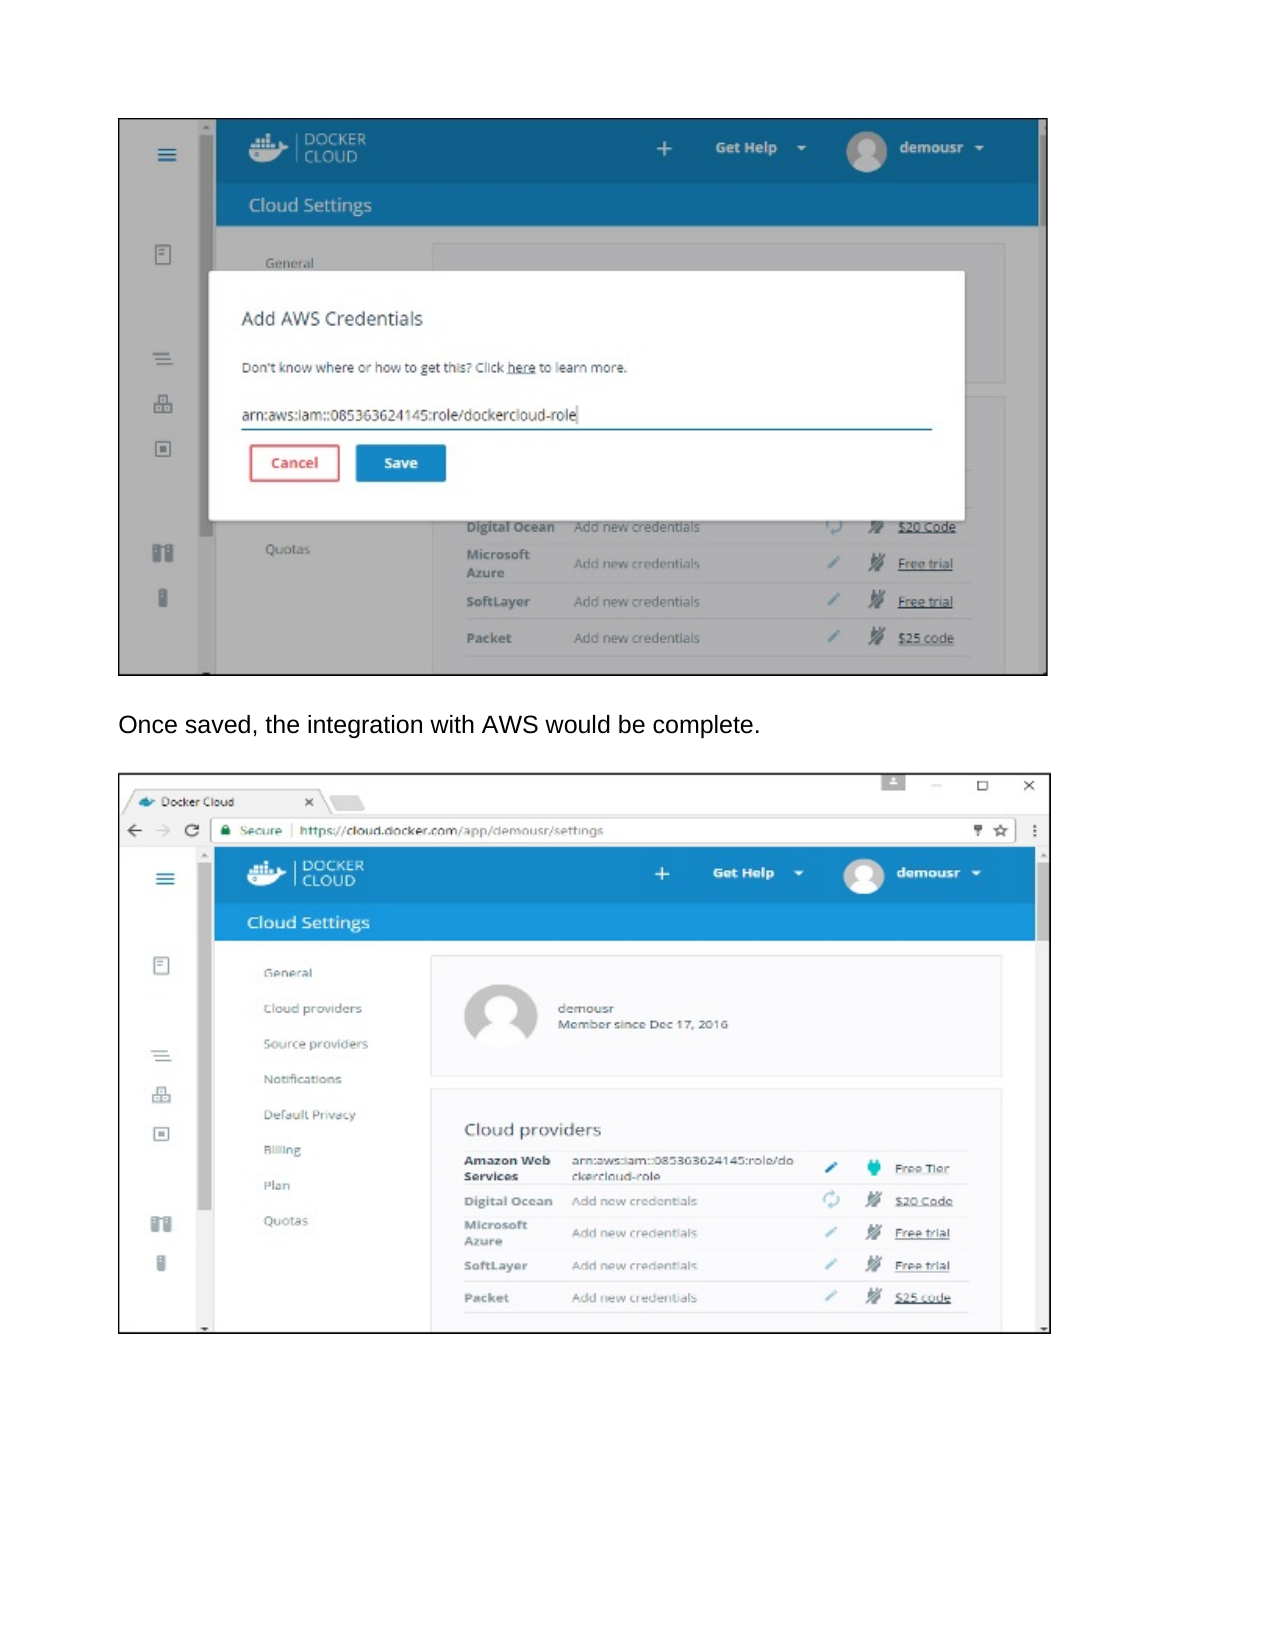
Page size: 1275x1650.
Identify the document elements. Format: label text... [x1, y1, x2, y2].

text Once saved, the integration with AWS would be complete. [118, 710, 1157, 738]
picture [118, 118, 1048, 676]
picture [118, 772, 1051, 1334]
